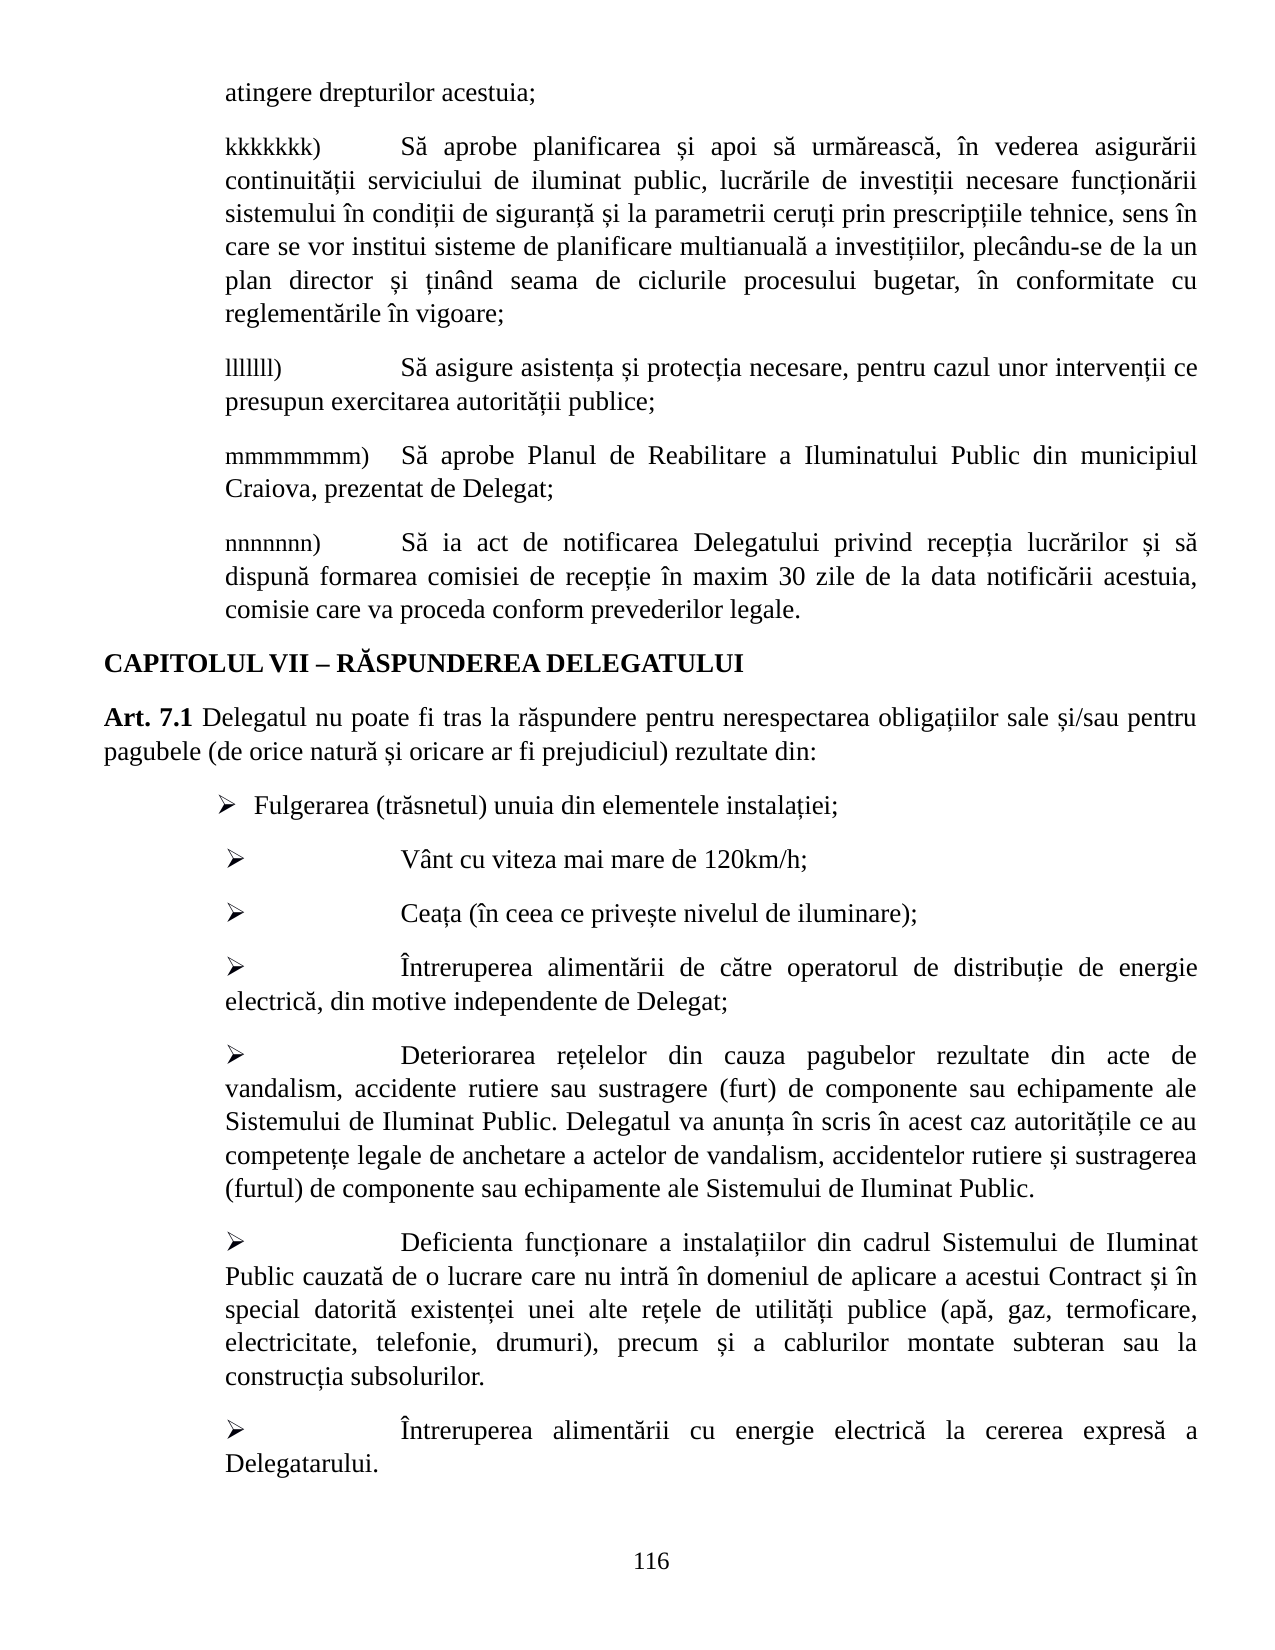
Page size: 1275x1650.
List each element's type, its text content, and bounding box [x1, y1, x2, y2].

list Ceața (în ceea ce privește nivelul de iluminare); [225, 896, 1198, 929]
list Deficienta funcționare a instalațiilor din cadrul Sistemului de Iluminat Public cauzată de o lucrare care nu intră în domeniul de aplicare a acestui Contract și în special datorită existenței unei alte rețele de utilități publice (apă, gaz, termoficare, electricitate, telefonie, drumuri), precum și a cablurilor montate subteran sau la construcția subsolurilor. [225, 1225, 1198, 1392]
list Să asigure asistența și protecția necesare, pentru cazul unor intervenții ce presupun exercitarea autorității publice; [225, 350, 1198, 417]
list Fulgerarea (trăsnetul) unuia din elementele instalației; [216, 787, 1198, 821]
list atingere drepturilor acestuia; [225, 75, 1198, 108]
text CAPITOLUL VII – RĂSPUNDEREA DELEGATULUI [103, 646, 1198, 679]
list Deteriorarea rețelelor din cauza pagubelor rezultate din acte de vandalism, accidente rutiere sau sustragere (furt) de componente sau echipamente ale Sistemului de Iluminat Public. Delegatul va anunța în scris în acest caz autoritățile ce au competențe legale de anchetare a actelor de vandalism, accidentelor rutiere și sustragerea (furtul) de componente sau echipamente ale Sistemului de Iluminat Public. [225, 1037, 1198, 1204]
text Art. 7.1 Delegatul nu poate fi tras la răspundere pentru nerespectarea obligațiilor sale și/sau pentru pagubele (de orice natură și oricare ar fi prejudiciul) rezultate din: [103, 700, 1198, 767]
list Să aprobe Planul de Reabilitare a Iluminatului Public din municipiul Craiova, prezentat de Delegat; [225, 437, 1198, 504]
list Întreruperea alimentării cu energie electrică la cererea expresă a Delegatarului. [225, 1412, 1198, 1479]
list Să ia act de notificarea Delegatului privind recepția lucrărilor și să dispună formarea comisiei de recepție în maxim 30 zile de la data notificării acestuia, comisie care va proceda conform prevederilor legale. [225, 525, 1198, 625]
list Întreruperea alimentării de către operatorul de distribuție de energie electrică, din motive independente de Delegat; [225, 950, 1198, 1017]
list Vânt cu viteza mai mare de 120km/h; [225, 842, 1198, 875]
list Să aprobe planificarea și apoi să urmărească, în vederea asigurării continuității serviciului de iluminat public, lucrările de investiții necesare funcționării sistemului în condiții de siguranță și la parametrii ceruți prin prescripțiile tehnice, sens în care se vor institui sisteme de planificare multianuală a investițiilor, plecându-se de la un plan director și ținând seama de ciclurile procesului bugetar, în conformitate cu reglementările în vigoare; [225, 129, 1198, 329]
